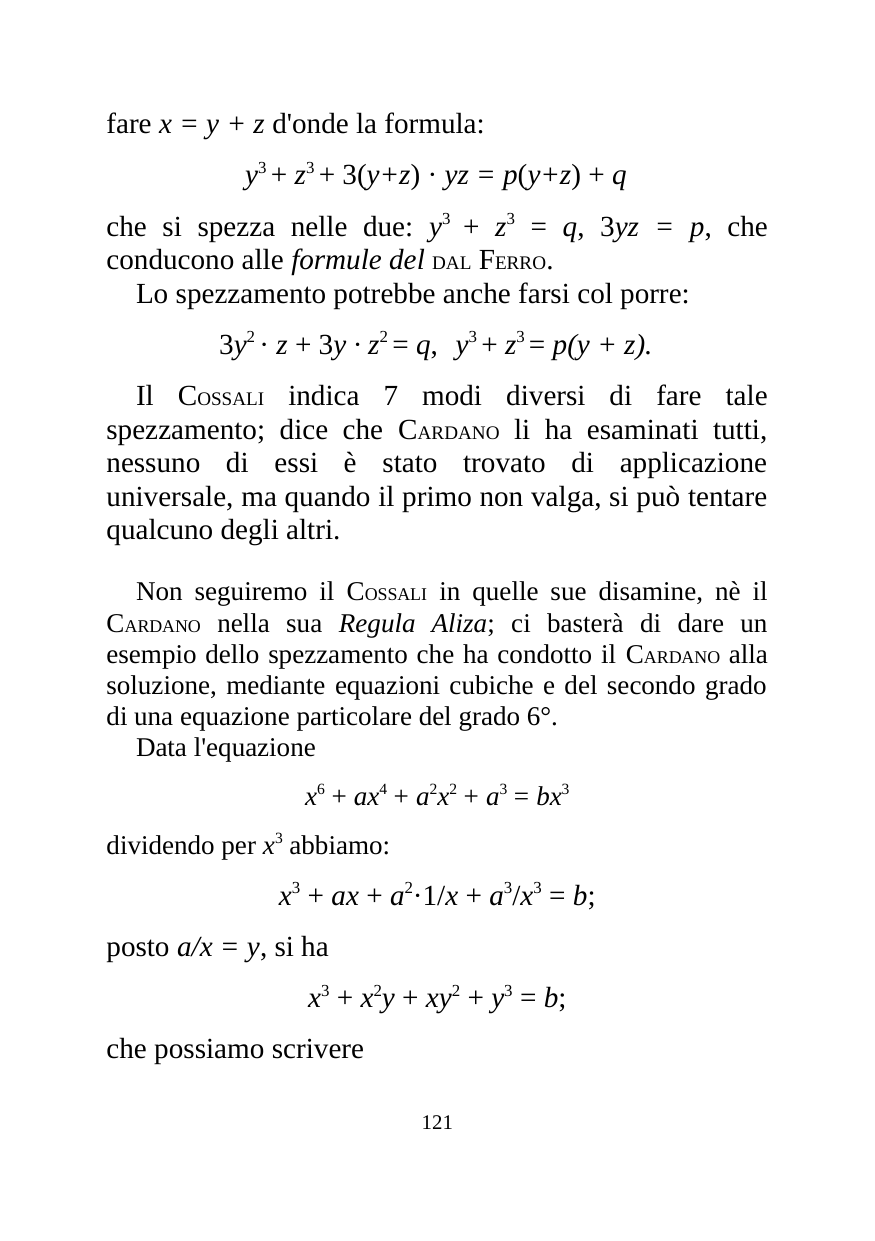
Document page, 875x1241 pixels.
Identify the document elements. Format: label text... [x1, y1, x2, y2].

text che possiamo scrivere [106, 1032, 768, 1065]
text 3y2 · z + 3y · z2 = q, y3 + z3 = p(y + z). [106, 327, 768, 361]
text dividendo per x3 abbiamo: [106, 829, 768, 860]
text che si spezza nelle due: y3 + z3 = q, 3yz = p, che conducono alle formule del dal Ferro. [106, 209, 768, 276]
text x3 + ax + a2·1/x + a3/x3 = b; [106, 878, 768, 911]
text Lo spezzamento potrebbe anche farsi col porre: [106, 276, 768, 309]
text Data l'equazione [106, 731, 768, 762]
text x3 + x2y + xy2 + y3 = b; [106, 980, 768, 1014]
text posto a/x = y, si ha [106, 929, 768, 963]
text Il Cossali indica 7 modi diversi di fare tale spezzamento; dice che Cardano li ha esaminati tutti, nessuno di essi è stato trovato di applicazione universale, ma quando il primo non valga, si può tentare qualcuno degli altri. [106, 378, 768, 546]
text fare x = y + z d'onde la formula: [106, 106, 768, 140]
text x6 + ax4 + a2x2 + a3 = bx3 [106, 780, 768, 811]
text y3 + z3 + 3(y+z) · yz = p(y+z) + q [106, 157, 768, 191]
text Non seguiremo il Cossali in quelle sue disamine, nè il Cardano nella sua Regula Aliza; ci basterà di dare un esempio dello spezzamento che ha condotto il Cardano alla soluzione, mediante equazioni cubiche e del secondo grado di una equazione particolare del grado 6°. [106, 576, 768, 731]
